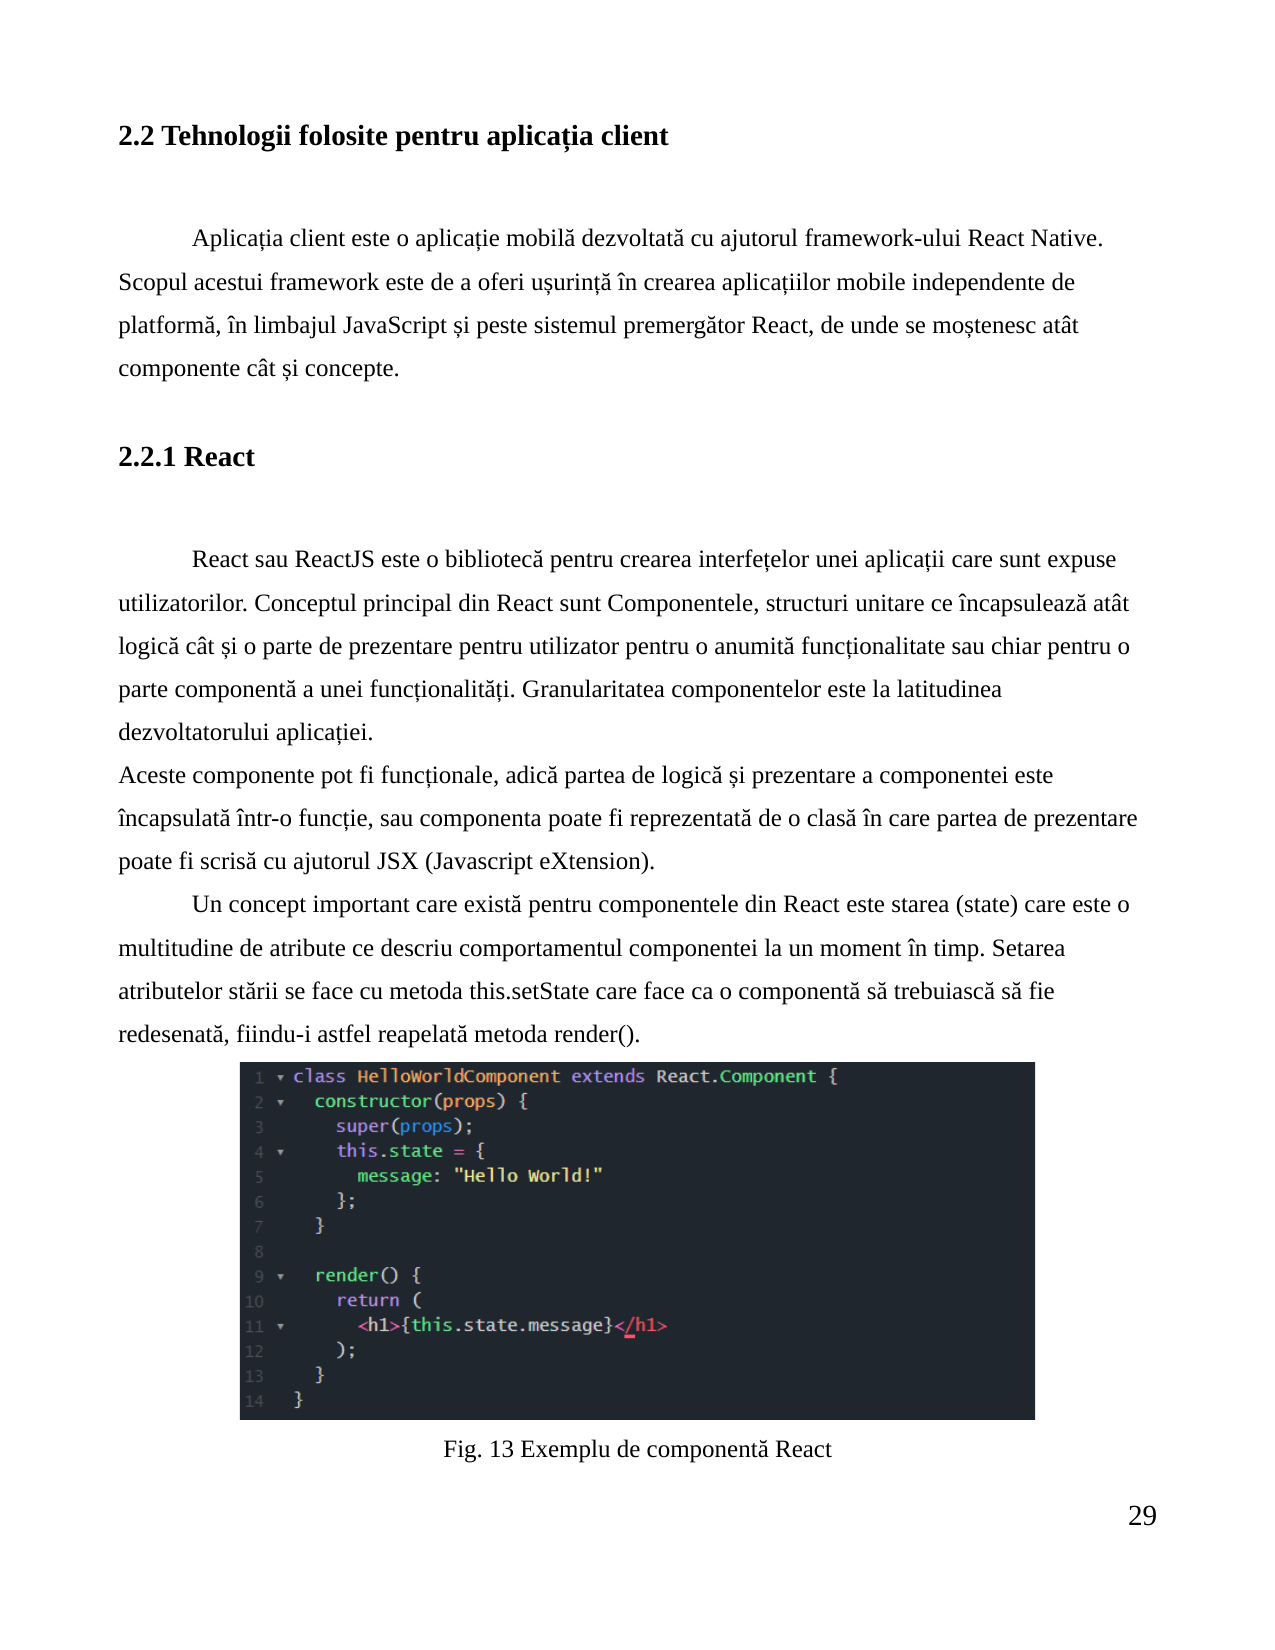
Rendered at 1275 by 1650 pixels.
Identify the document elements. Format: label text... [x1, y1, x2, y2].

text 2.2.1 React [118, 439, 1157, 473]
text Un concept important care există pentru componentele din React este starea (state) care este o multitudine de atribute ce descriu comportamentul componentei la un moment în timp. Setarea atributelor stării se face cu metoda this.setState care face ca o componentă să trebuiască să fie redesenată, fiindu-i astfel reapelată metoda render(). [118, 889, 1157, 1048]
text Aplicația client este o aplicație mobilă dezvoltată cu ajutorul framework-ului React Native. Scopul acestui framework este de a oferi ușurință în crearea aplicațiilor mobile independente de platformă, în limbajul JavaScript și peste sistemul premergător React, de unde se moștenesc atât componente cât și concepte. [118, 219, 1157, 382]
text Fig. 13 Exemplu de componentă React [118, 1420, 1157, 1463]
picture [239, 1062, 1036, 1420]
text 2.2 Tehnologii folosite pentru aplicația client [118, 118, 1157, 152]
text Aceste componente pot fi funcționale, adică partea de logică și prezentare a componentei este încapsulată într-o funcție, sau componenta poate fi reprezentată de o clasă în care partea de prezentare poate fi scrisă cu ajutorul JSX (Javascript eXtension). [118, 760, 1157, 875]
text React sau ReactJS este o bibliotecă pentru crearea interfețelor unei aplicații care sunt expuse utilizatorilor. Conceptul principal din React sunt Componentele, structuri unitare ce încapsulează atât logică cât și o parte de prezentare pentru utilizator pentru o anumită funcționalitate sau chiar pentru o parte componentă a unei funcționalități. Granularitatea componentelor este la latitudinea dezvoltatorului aplicației. [118, 540, 1157, 746]
